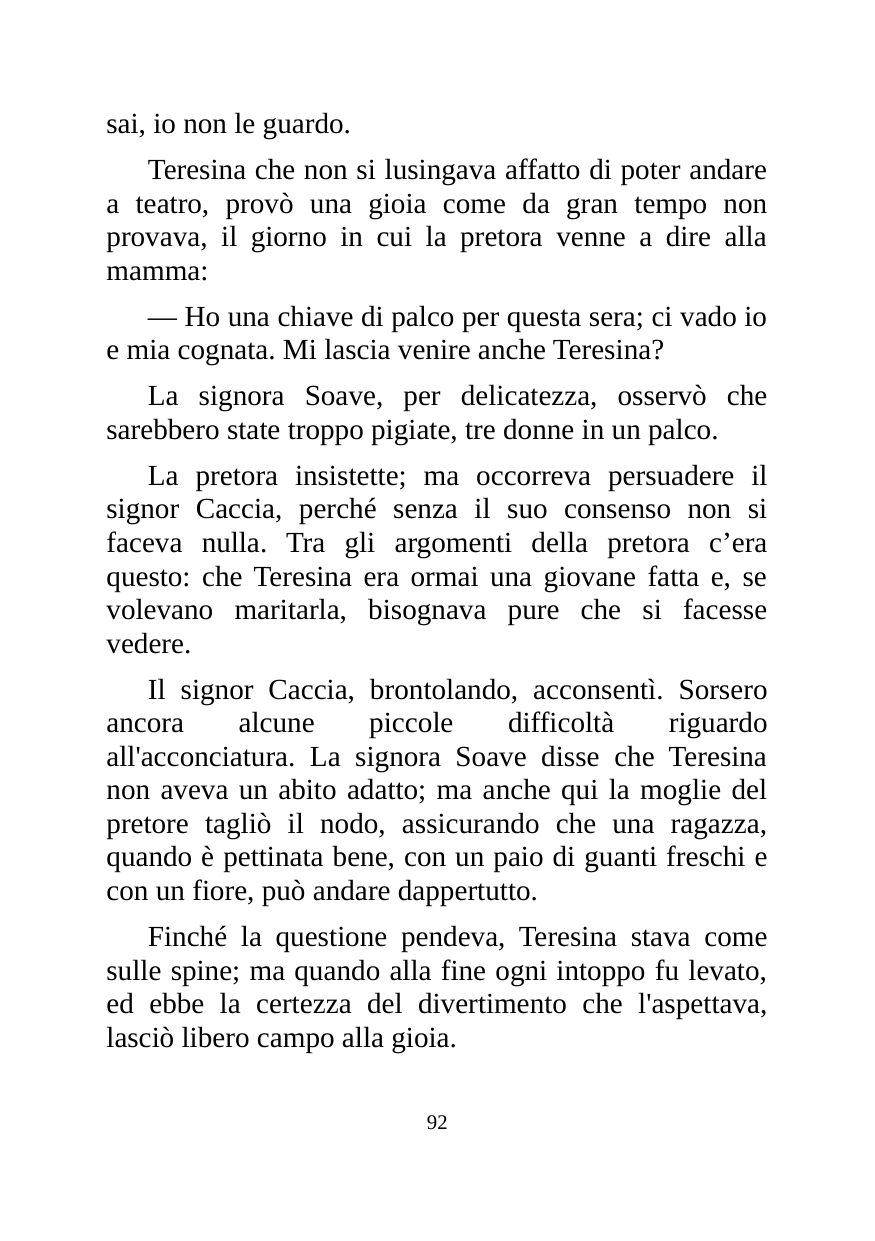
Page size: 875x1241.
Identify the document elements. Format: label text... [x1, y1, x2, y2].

text La pretora insistette; ma occorreva persuadere il signor Caccia, perché senza il suo consenso non si faceva nulla. Tra gli argomenti della pretora c’era questo: che Teresina era ormai una giovane fatta e, se volevano maritarla, bisognava pure che si facesse vedere. [106, 458, 768, 659]
text La signora Soave, per delicatezza, osservò che sarebbero state troppo pigiate, tre donne in un palco. [106, 378, 768, 446]
text Il signor Caccia, brontolando, acconsentì. Sorsero ancora alcune piccole difficoltà riguardo all'acconciatura. La signora Soave disse che Teresina non aveva un abito adatto; ma anche qui la moglie del pretore tagliò il nodo, assicurando che una ragazza, quando è pettinata bene, con un paio di guanti freschi e con un fiore, può andare dappertutto. [106, 672, 768, 907]
text Finché la questione pendeva, Teresina stava come sulle spine; ma quando alla fine ogni intoppo fu levato, ed ebbe la certezza del divertimento che l'aspettava, lasciò libero campo alla gioia. [106, 919, 768, 1053]
text sai, io non le guardo. [106, 106, 768, 140]
text — Ho una chiave di palco per questa sera; ci vado io e mia cognata. Mi lascia venire anche Teresina? [106, 299, 768, 366]
text Teresina che non si lusingava affatto di poter andare a teatro, provò una gioia come da gran tempo non provava, il giorno in cui la pretora venne a dire alla mamma: [106, 152, 768, 286]
